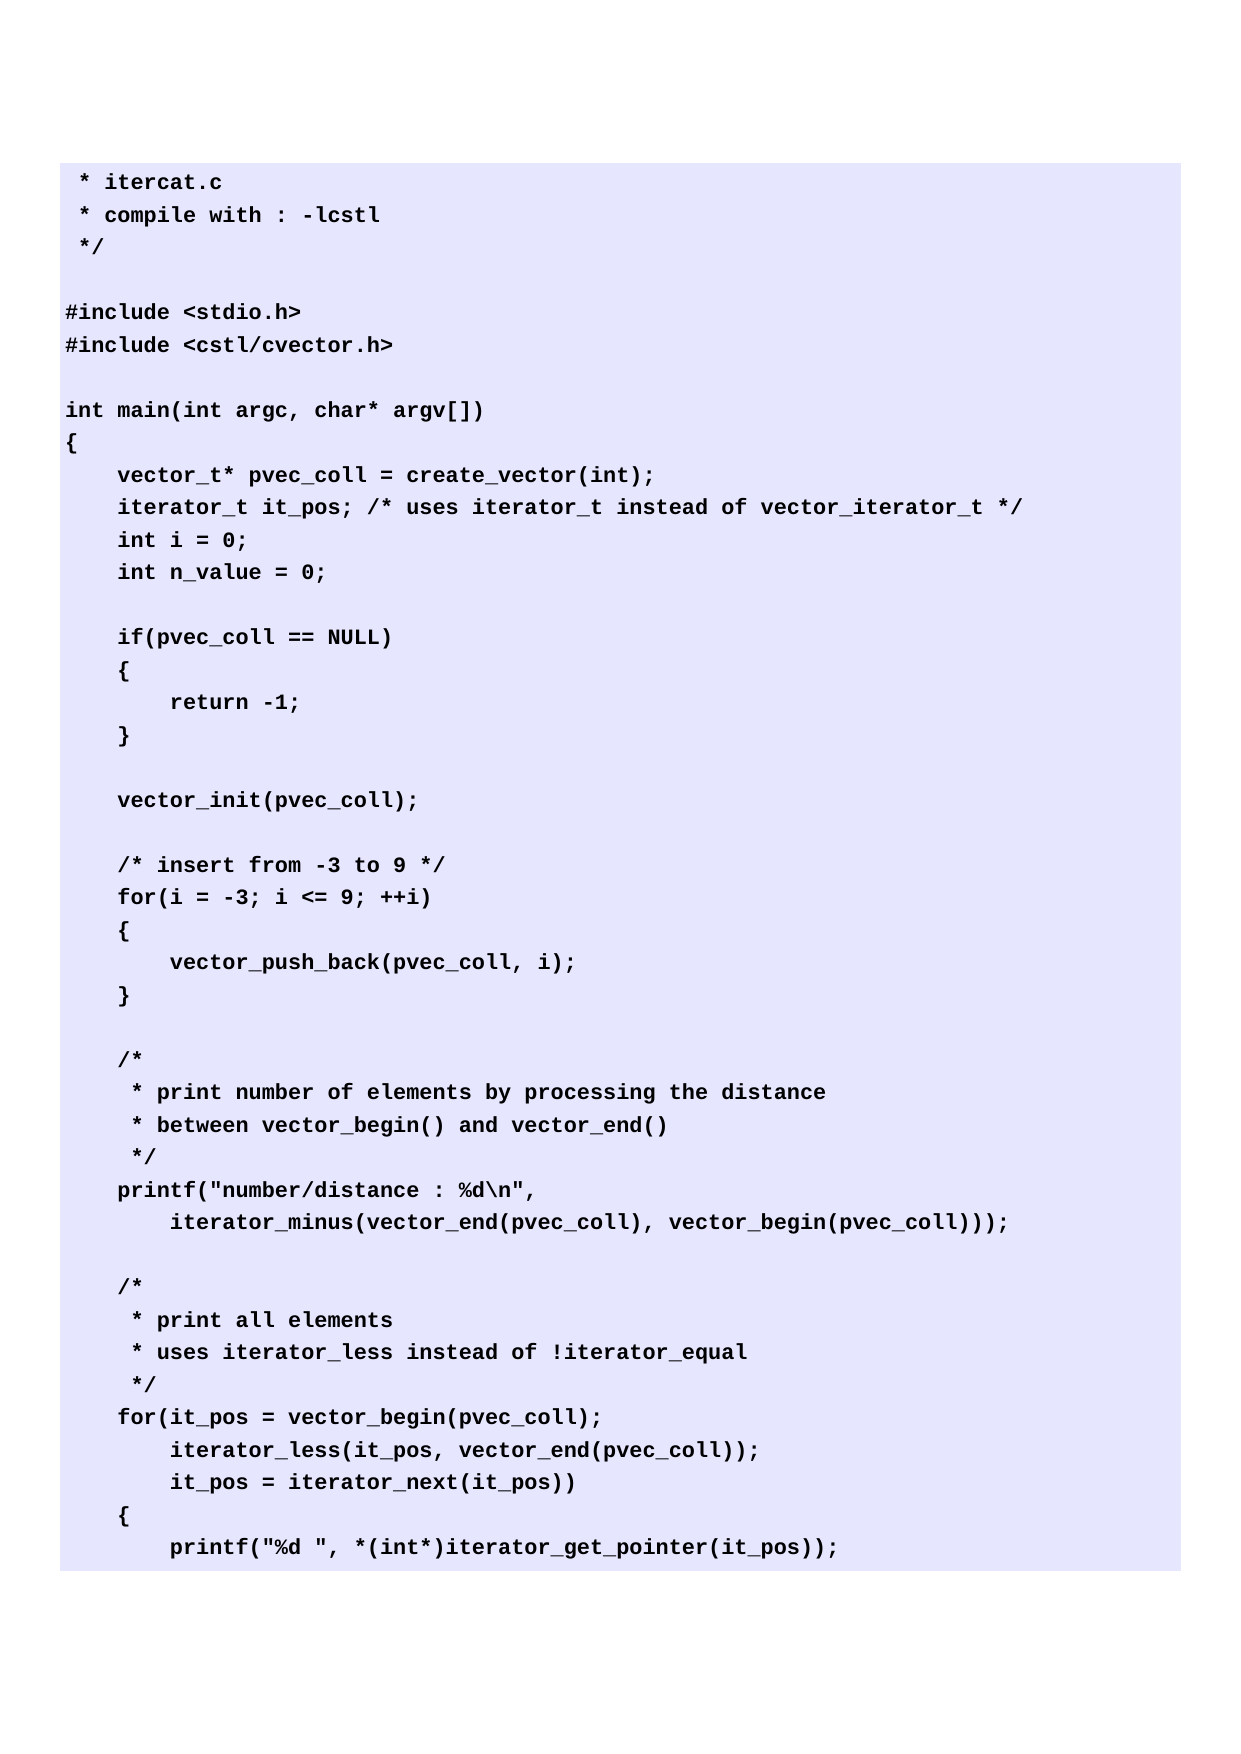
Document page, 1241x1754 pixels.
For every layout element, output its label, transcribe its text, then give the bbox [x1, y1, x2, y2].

table_header * itercat.c * compile with : -lcstl */ #include <stdio.h> #include <cstl/cvector.h> int main(int argc, char* argv[]) { vector_t* pvec_coll = create_vector(int); iterator_t it_pos; /* uses iterator_t instead of vector_iterator_t */ int i = 0; int n_value = 0; if(pvec_coll == NULL) { return -1; } vector_init(pvec_coll); /* insert from -3 to 9 */ for(i = -3; i <= 9; ++i) { vector_push_back(pvec_coll, i); } /* * print number of elements by processing the distance * between vector_begin() and vector_end() */ printf("number/distance : %d\n", iterator_minus(vector_end(pvec_coll), vector_begin(pvec_coll))); /* * print all elements * uses iterator_less instead of !iterator_equal */ for(it_pos = vector_begin(pvec_coll); iterator_less(it_pos, vector_end(pvec_coll)); it_pos = iterator_next(it_pos)) { printf("%d ", *(int*)iterator_get_pointer(it_pos)); [60, 163, 1181, 1571]
